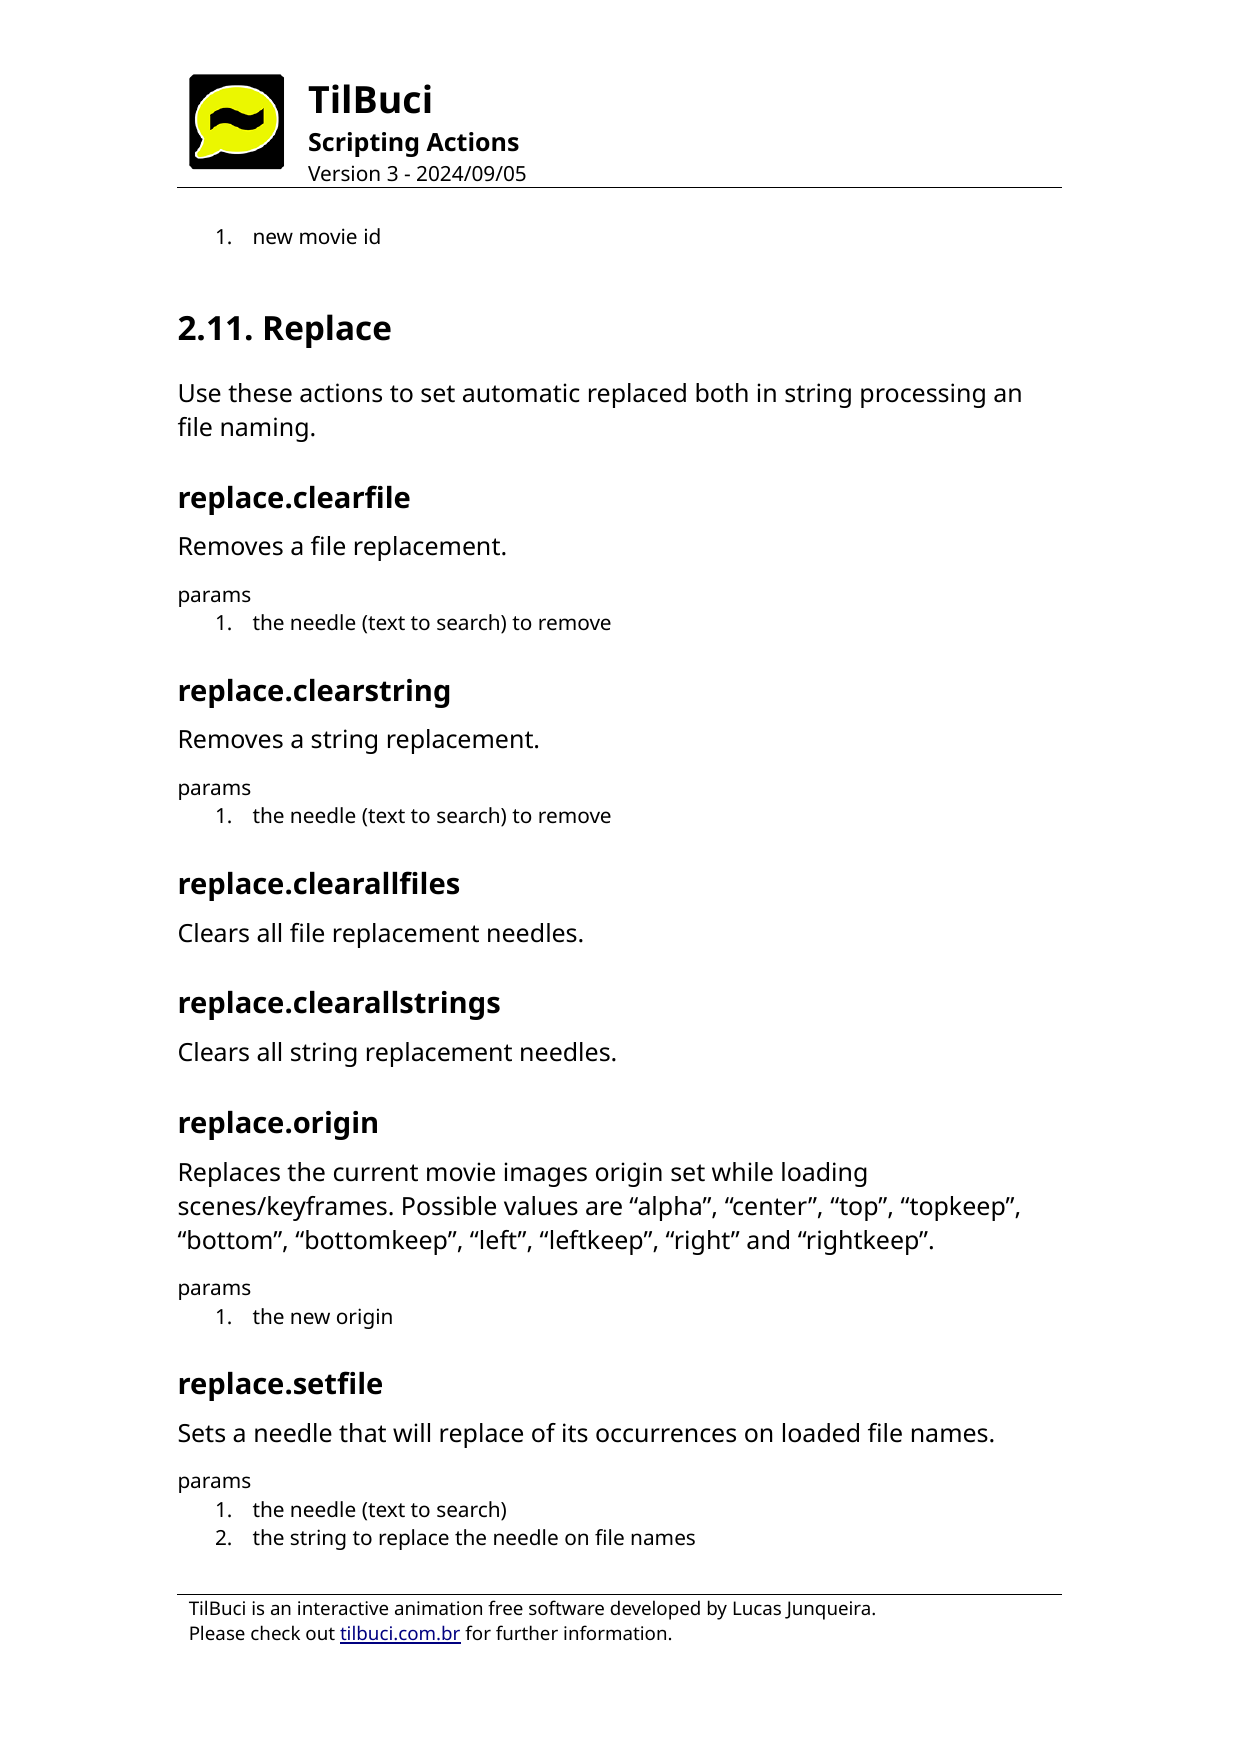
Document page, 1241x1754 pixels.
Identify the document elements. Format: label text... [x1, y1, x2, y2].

subtitle replace.clearstring [177, 670, 1063, 710]
list the needle (text to search) to remove [215, 801, 1063, 830]
text Replaces the current movie images origin set while loading scenes/keyframes. Possible values are “alpha”, “center”, “top”, “topkeep”, “bottom”, “bottomkeep”, “left”, “leftkeep”, “right” and “rightkeep”. [177, 1154, 1063, 1257]
list params [177, 773, 1063, 801]
text Use these actions to set automatic replaced both in string processing an file naming. [177, 375, 1063, 443]
list params [177, 1466, 1063, 1495]
subtitle replace.clearallfiles [177, 863, 1063, 903]
text Removes a file replacement. [177, 529, 1063, 563]
list the needle (text to search) [215, 1495, 1063, 1523]
subtitle replace.origin [177, 1102, 1063, 1142]
list new movie id [215, 222, 1063, 251]
text Clears all file replacement needles. [177, 915, 1063, 949]
subtitle 2.11. Replace [177, 305, 1063, 350]
subtitle replace.clearfile [177, 477, 1063, 517]
list params [177, 580, 1063, 608]
text Sets a needle that will replace of its occurrences on loaded file names. [177, 1416, 1063, 1450]
subtitle replace.clearallstrings [177, 983, 1063, 1022]
list the string to replace the needle on file names [215, 1523, 1063, 1552]
text Removes a string replacement. [177, 722, 1063, 756]
list params [177, 1273, 1063, 1302]
list the needle (text to search) to remove [215, 608, 1063, 637]
text Clears all string replacement needles. [177, 1035, 1063, 1069]
subtitle replace.setfile [177, 1363, 1063, 1403]
list the new origin [215, 1302, 1063, 1330]
